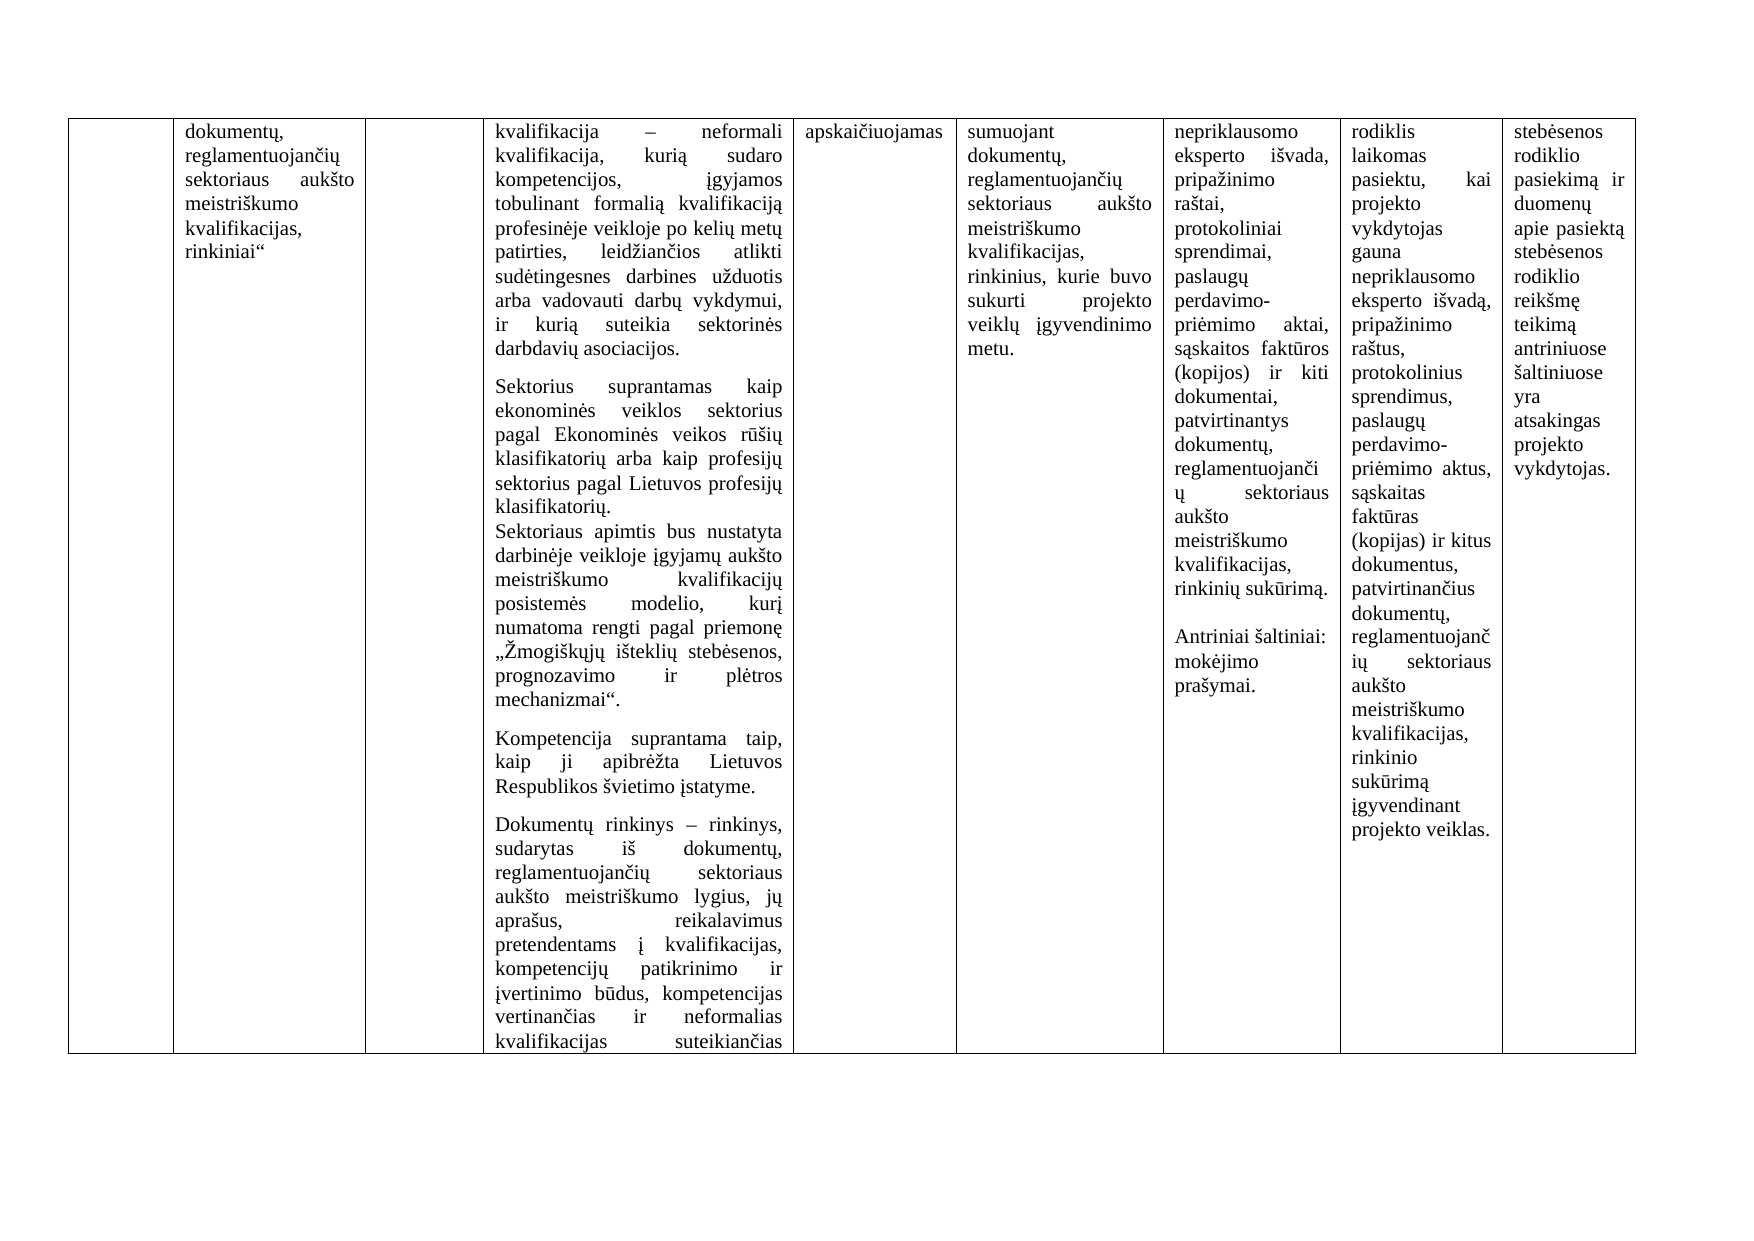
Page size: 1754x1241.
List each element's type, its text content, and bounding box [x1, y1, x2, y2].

table_cell kvalifikacija – neformali kvalifikacija, kurią sudaro kompetencijos, įgyjamos tobulinant formalią kvalifikaciją profesinėje veikloje po kelių metų patirties, leidžiančios atlikti sudėtingesnes darbines užduotis arba vadovauti darbų vykdymui, ir kurią suteikia sektorinės darbdavių asociacijos. Sektorius suprantamas kaip ekonominės veiklos sektorius pagal Ekonominės veikos rūšių klasifikatorių arba kaip profesijų sektorius pagal Lietuvos profesijų klasifikatorių. Sektoriaus apimtis bus nustatyta darbinėje veikloje įgyjamų aukšto meistriškumo kvalifikacijų posistemės modelio, kurį numatoma rengti pagal priemonę „Žmogiškųjų išteklių stebėsenos, prognozavimo ir plėtros mechanizmai“. Kompetencija suprantama taip, kaip ji apibrėžta Lietuvos Respublikos švietimo įstatyme. Dokumentų rinkinys – rinkinys, sudarytas iš dokumentų, reglamentuojančių sektoriaus aukšto meistriškumo lygius, jų aprašus, reikalavimus pretendentams į kvalifikacijas, kompetencijų patikrinimo ir įvertinimo būdus, kompetencijas vertinančias ir neformalias kvalifikacijas suteikiančias [484, 119, 793, 1053]
table_cell apskaičiuojamas [794, 119, 956, 1053]
table_cell nepriklausomo eksperto išvada, pripažinimo raštai, protokoliniai sprendimai, paslaugų perdavimo-priėmimo aktai, sąskaitos faktūros (kopijos) ir kiti dokumentai, patvirtinantys dokumentų, reglamentuojančių sektoriaus aukšto meistriškumo kvalifikacijas, rinkinių sukūrimą. Antriniai šaltiniai: mokėjimo prašymai. [1164, 119, 1340, 1053]
table_cell [69, 119, 173, 1053]
table_cell sumuojant dokumentų, reglamentuojančių sektoriaus aukšto meistriškumo kvalifikacijas, rinkinius, kurie buvo sukurti projekto veiklų įgyvendinimo metu. [957, 119, 1163, 1053]
table_cell stebėsenos rodiklio pasiekimą ir duomenų apie pasiektą stebėsenos rodiklio reikšmę teikimą antriniuose šaltiniuose yra atsakingas projekto vykdytojas. [1503, 119, 1635, 1053]
table_cell rodiklis laikomas pasiektu, kai projekto vykdytojas gauna nepriklausomo eksperto išvadą, pripažinimo raštus, protokolinius sprendimus, paslaugų perdavimo-priėmimo aktus, sąskaitas faktūras (kopijas) ir kitus dokumentus, patvirtinančius dokumentų, reglamentuojančių sektoriaus aukšto meistriškumo kvalifikacijas, rinkinio sukūrimą įgyvendinant projekto veiklas. [1341, 119, 1502, 1053]
table_cell dokumentų, reglamentuojančių sektoriaus aukšto meistriškumo kvalifikacijas, rinkiniai“ [174, 119, 365, 1053]
table_cell [366, 119, 483, 1053]
